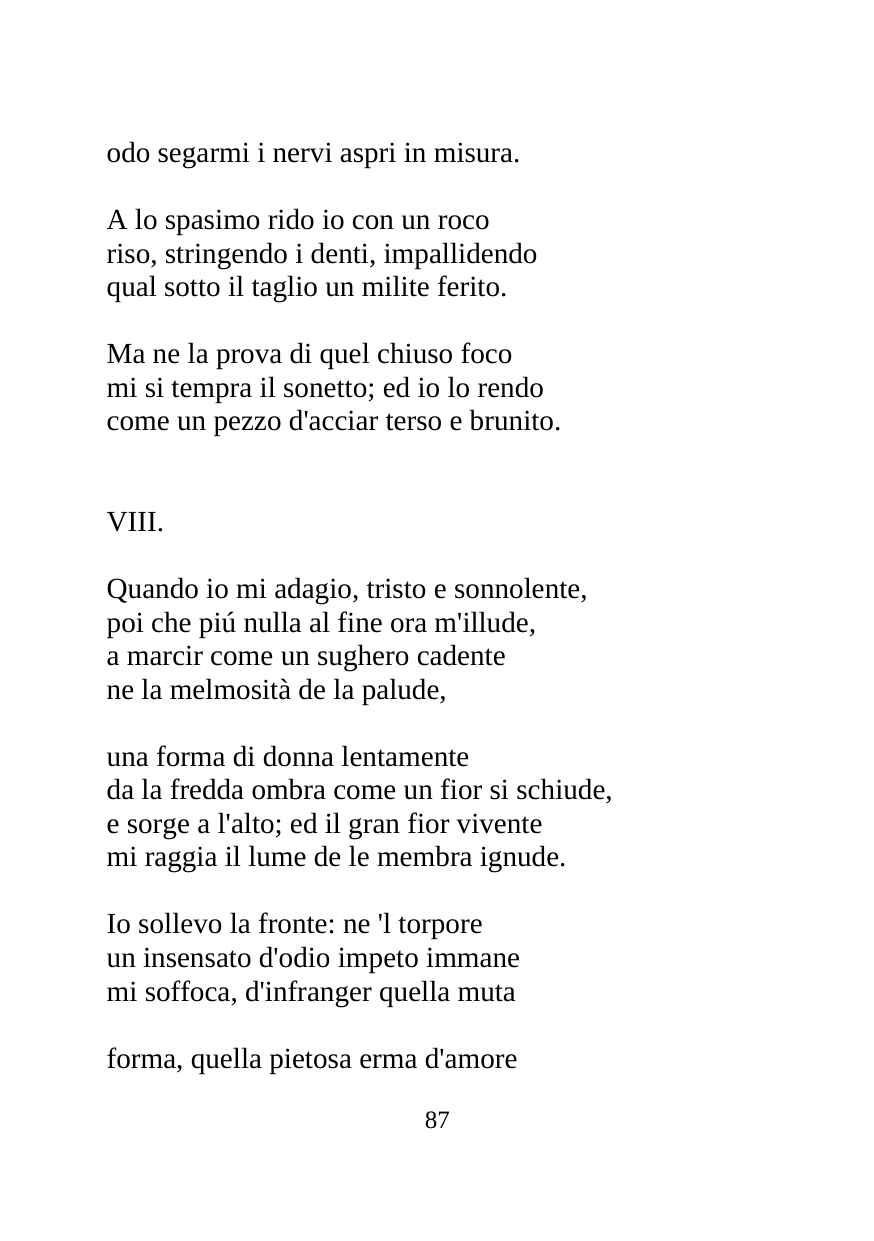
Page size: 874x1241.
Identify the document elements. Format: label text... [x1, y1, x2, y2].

text un insensato d'odio impeto immane [106, 940, 768, 974]
text mi raggia il lume de le membra ignude. [106, 839, 768, 873]
text ne la melmosità de la palude, [106, 672, 768, 705]
text a marcir come un sughero cadente [106, 638, 768, 672]
text mi soffoca, d'infranger quella muta [106, 974, 768, 1007]
text Quando io mi adagio, tristo e sonnolente, [106, 571, 768, 605]
text riso, stringendo i denti, impallidendo [106, 236, 768, 269]
text A lo spasimo rido io con un roco [106, 202, 768, 236]
text una forma di donna lentamente [106, 739, 768, 772]
text qual sotto il taglio un milite ferito. [106, 269, 768, 303]
text mi si tempra il sonetto; ed io lo rendo [106, 370, 768, 403]
text odo segarmi i nervi aspri in misura. [106, 135, 768, 169]
text poi che piú nulla al fine ora m'illude, [106, 605, 768, 638]
text da la fredda ombra come un fior si schiude, [106, 772, 768, 806]
text VIII. [106, 504, 768, 538]
text e sorge a l'alto; ed il gran fior vivente [106, 806, 768, 839]
text Ma ne la prova di quel chiuso foco [106, 336, 768, 370]
text forma, quella pietosa erma d'amore [106, 1041, 768, 1074]
text Io sollevo la fronte: ne 'l torpore [106, 907, 768, 940]
text come un pezzo d'acciar terso e brunito. [106, 403, 768, 437]
